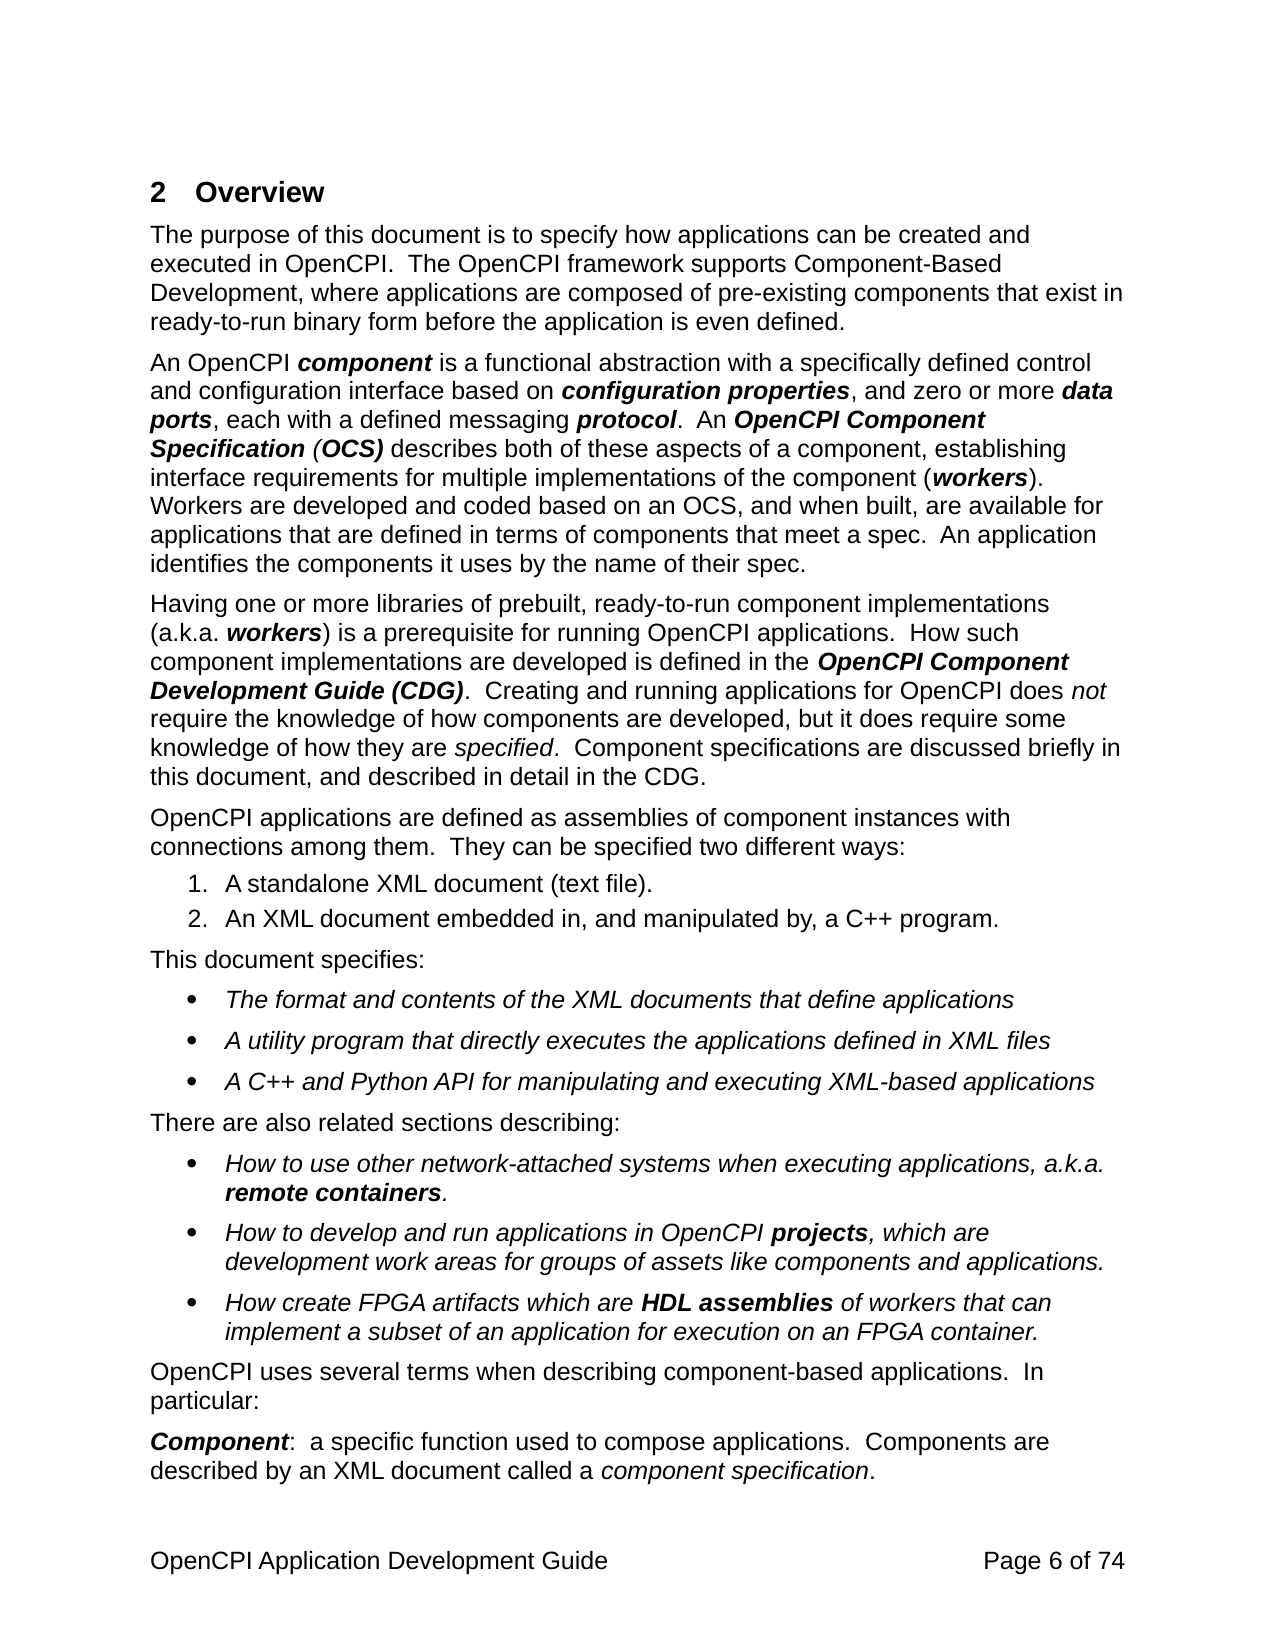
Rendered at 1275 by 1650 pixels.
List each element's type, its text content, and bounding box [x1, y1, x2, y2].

text This document specifies: [150, 945, 1125, 973]
text OpenCPI uses several terms when describing component-based applications. In particular: [150, 1357, 1125, 1415]
list A standalone XML document (text file). [187, 869, 1125, 898]
subtitle Overview [150, 175, 1125, 208]
text There are also related sections describing: [150, 1108, 1125, 1137]
text Component: a specific function used to compose applications. Components are described by an XML document called a component specification. [150, 1427, 1125, 1484]
list How to develop and run applications in OpenCPI projects, which are development work areas for groups of assets like components and applications. [187, 1218, 1125, 1276]
list How create FPGA artifacts which are HDL assemblies of workers that can implement a subset of an application for execution on an FPGA container. [187, 1288, 1125, 1345]
text Having one or more libraries of prebuilt, ready-to-run component implementations (a.k.a. workers) is a prerequisite for running OpenCPI applications. How such component implementations are developed is defined in the OpenCPI Component Development Guide (CDG). Creating and running applications for OpenCPI does not require the knowledge of how components are developed, but it does require some knowledge of how they are specified. Component specifications are discussed briefly in this document, and described in detail in the CDG. [150, 589, 1125, 791]
text OpenCPI applications are defined as assemblies of component instances with connections among them. They can be specified two different ways: [150, 803, 1125, 860]
list The format and contents of the XML documents that define applications [187, 985, 1125, 1014]
list An XML document embedded in, and manipulated by, a C++ program. [187, 904, 1125, 933]
list A utility program that directly executes the applications defined in XML files [187, 1026, 1125, 1055]
list How to use other network-attached systems when executing applications, a.k.a. remote containers. [187, 1149, 1125, 1206]
list A C++ and Python API for manipulating and executing XML-based applications [187, 1067, 1125, 1096]
text An OpenCPI component is a functional abstraction with a specifically defined control and configuration interface based on configuration properties, and zero or more data ports, each with a defined messaging protocol. An OpenCPI Component Specification (OCS) describes both of these aspects of a component, establishing interface requirements for multiple implementations of the component (workers). Workers are developed and coded based on an OCS, and when built, are available for applications that are defined in terms of components that meet a spec. An application identifies the components it uses by the name of their spec. [150, 347, 1125, 577]
text The purpose of this document is to specify how applications can be created and executed in OpenCPI. The OpenCPI framework supports Component-Based Development, where applications are composed of pre-existing components that exist in ready-to-run binary form before the application is even defined. [150, 221, 1125, 336]
